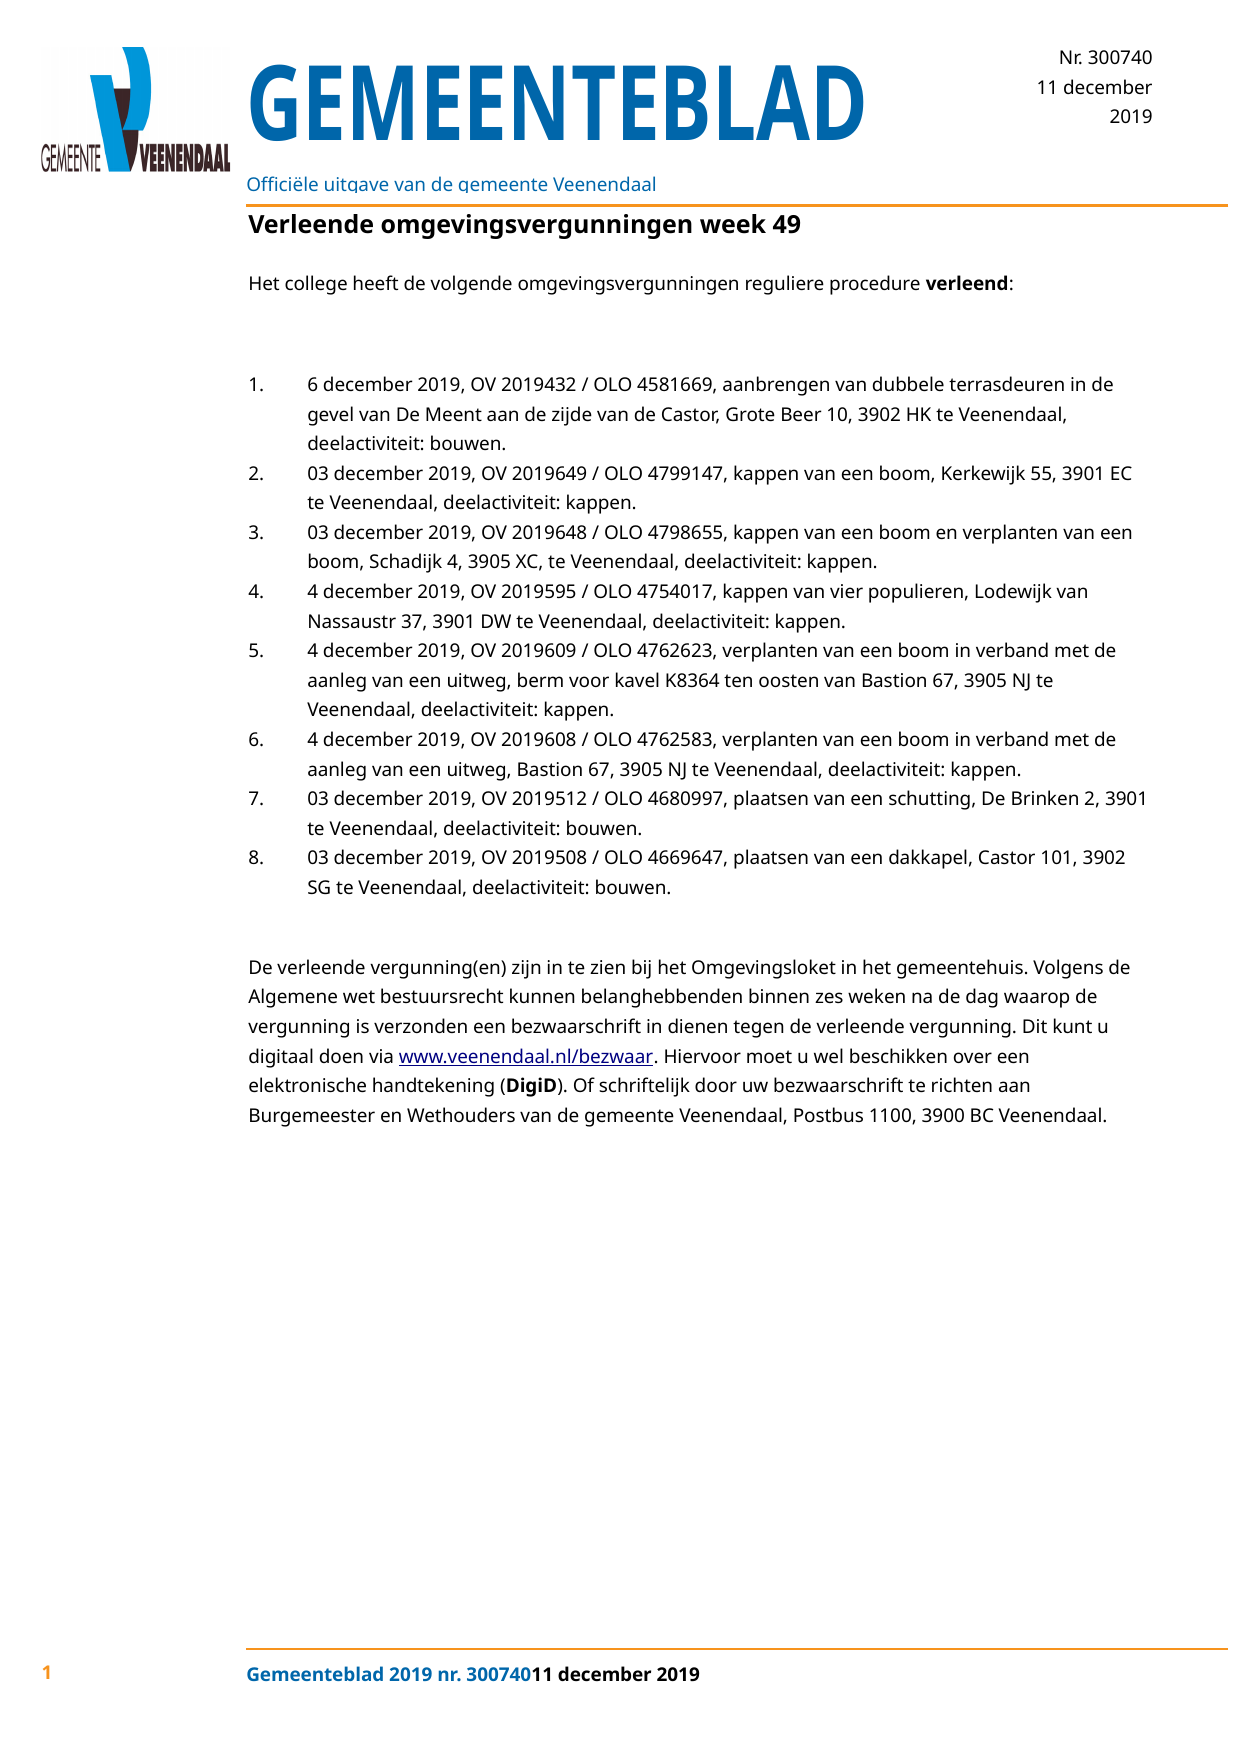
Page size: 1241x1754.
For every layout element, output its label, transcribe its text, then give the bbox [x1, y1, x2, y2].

list 4 december 2019, OV 2019608 / OLO 4762583, verplanten van een boom in verband met de aanleg van een uitweg, Bastion 67, 3905 NJ te Veenendaal, deelactiviteit: kappen. [248, 726, 1152, 781]
text Verleende omgevingsvergunningen week 49 [248, 207, 1152, 241]
text Het college heeft de volgende omgevingsvergunningen reguliere procedure verleend: [248, 270, 1152, 296]
list 03 december 2019, OV 2019512 / OLO 4680997, plaatsen van een schutting, De Brinken 2, 3901 te Veenendaal, deelactiviteit: bouwen. [248, 785, 1152, 841]
list 6 december 2019, OV 2019432 / OLO 4581669, aanbrengen van dubbele terrasdeuren in de gevel van De Meent aan de zijde van de Castor, Grote Beer 10, 3902 HK te Veenendaal, deelactiviteit: bouwen. [248, 371, 1152, 456]
picture [41, 47, 130, 172]
list 03 december 2019, OV 2019648 / OLO 4798655, kappen van een boom en verplanten van een boom, Schadijk 4, 3905 XC, te Veenendaal, deelactiviteit: kappen. [248, 519, 1152, 574]
list 03 december 2019, OV 2019508 / OLO 4669647, plaatsen van een dakkapel, Castor 101, 3902 SG te Veenendaal, deelactiviteit: bouwen. [248, 844, 1152, 900]
list 03 december 2019, OV 2019649 / OLO 4799147, kappen van een boom, Kerkewijk 55, 3901 EC te Veenendaal, deelactiviteit: kappen. [248, 460, 1152, 515]
text De verleende vergunning(en) zijn in te zien bij het Omgevingsloket in het gemeentehuis. Volgens de Algemene wet bestuursrecht kunnen belanghebbenden binnen zes weken na de dag waarop de vergunning is verzonden een bezwaarschrift in dienen tegen de verleende vergunning. Dit kunt u digitaal doen via www.veenendaal.nl/bezwaar. Hiervoor moet u wel beschikken over een elektronische handtekening (DigiD). Of schriftelijk door uw bezwaarschrift te richten aan Burgemeester en Wethouders van de gemeente Veenendaal, Postbus 1100, 3900 BC Veenendaal. [248, 954, 1152, 1128]
picture [123, 47, 231, 172]
list 4 december 2019, OV 2019609 / OLO 4762623, verplanten van een boom in verband met de aanleg van een uitweg, berm voor kavel K8364 ten oosten van Bastion 67, 3905 NJ te Veenendaal, deelactiviteit: kappen. [248, 637, 1152, 722]
list 4 december 2019, OV 2019595 / OLO 4754017, kappen van vier populieren, Lodewijk van Nassaustr 37, 3901 DW te Veenendaal, deelactiviteit: kappen. [248, 578, 1152, 633]
